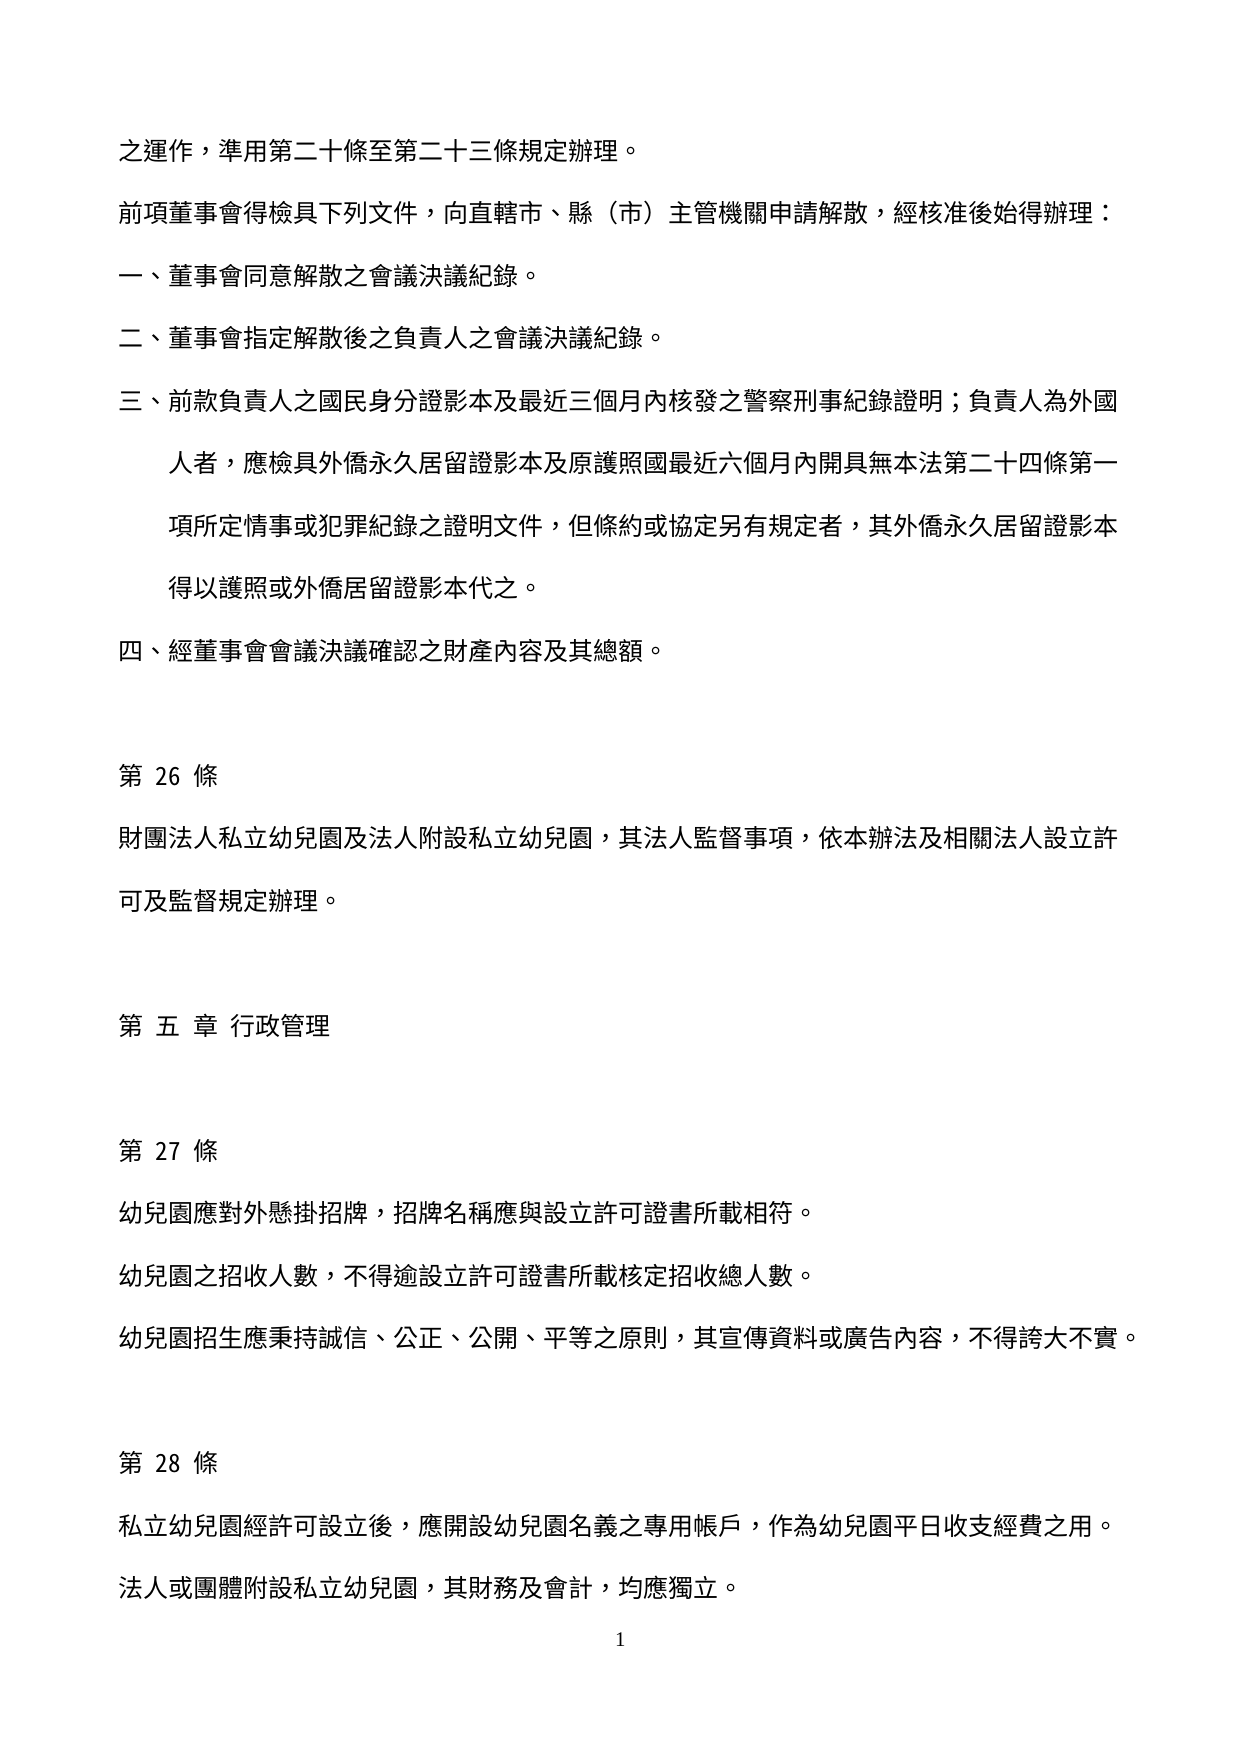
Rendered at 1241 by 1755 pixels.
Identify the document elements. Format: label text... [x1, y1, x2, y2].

text 四、經董事會會議決議確認之財產內容及其總額。 [118, 608, 1122, 670]
text 幼兒園應對外懸掛招牌，招牌名稱應與設立許可證書所載相符。 [118, 1170, 1122, 1233]
text 前項董事會得檢具下列文件，向直轄市、縣（市）主管機關申請解散，經核准後始得辦理： [118, 170, 1122, 233]
text 之運作，準用第二十條至第二十三條規定辦理。 [118, 108, 1122, 170]
text 幼兒園之招收人數，不得逾設立許可證書所載核定招收總人數。 [118, 1233, 1122, 1295]
text 私立幼兒園經許可設立後，應開設幼兒園名義之專用帳戶，作為幼兒園平日收支經費之用。 [118, 1483, 1122, 1545]
text 第 五 章 行政管理 [118, 983, 1122, 1045]
text 一、董事會同意解散之會議決議紀錄。 [118, 233, 1122, 295]
text 第 27 條 [118, 1108, 1122, 1170]
text 幼兒園招生應秉持誠信、公正、公開、平等之原則，其宣傳資料或廣告內容，不得誇大不實。 [118, 1295, 1122, 1358]
text 第 26 條 [118, 733, 1122, 795]
text 財團法人私立幼兒園及法人附設私立幼兒園，其法人監督事項，依本辦法及相關法人設立許可及監督規定辦理。 [118, 795, 1122, 920]
text 第 28 條 [118, 1420, 1122, 1483]
text 法人或團體附設私立幼兒園，其財務及會計，均應獨立。 [118, 1545, 1122, 1608]
text 二、董事會指定解散後之負責人之會議決議紀錄。 [118, 295, 1122, 358]
text 三、前款負責人之國民身分證影本及最近三個月內核發之警察刑事紀錄證明；負責人為外國人者，應檢具外僑永久居留證影本及原護照國最近六個月內開具無本法第二十四條第一項所定情事或犯罪紀錄之證明文件，但條約或協定另有規定者，其外僑永久居留證影本得以護照或外僑居留證影本代之。 [118, 358, 1122, 608]
